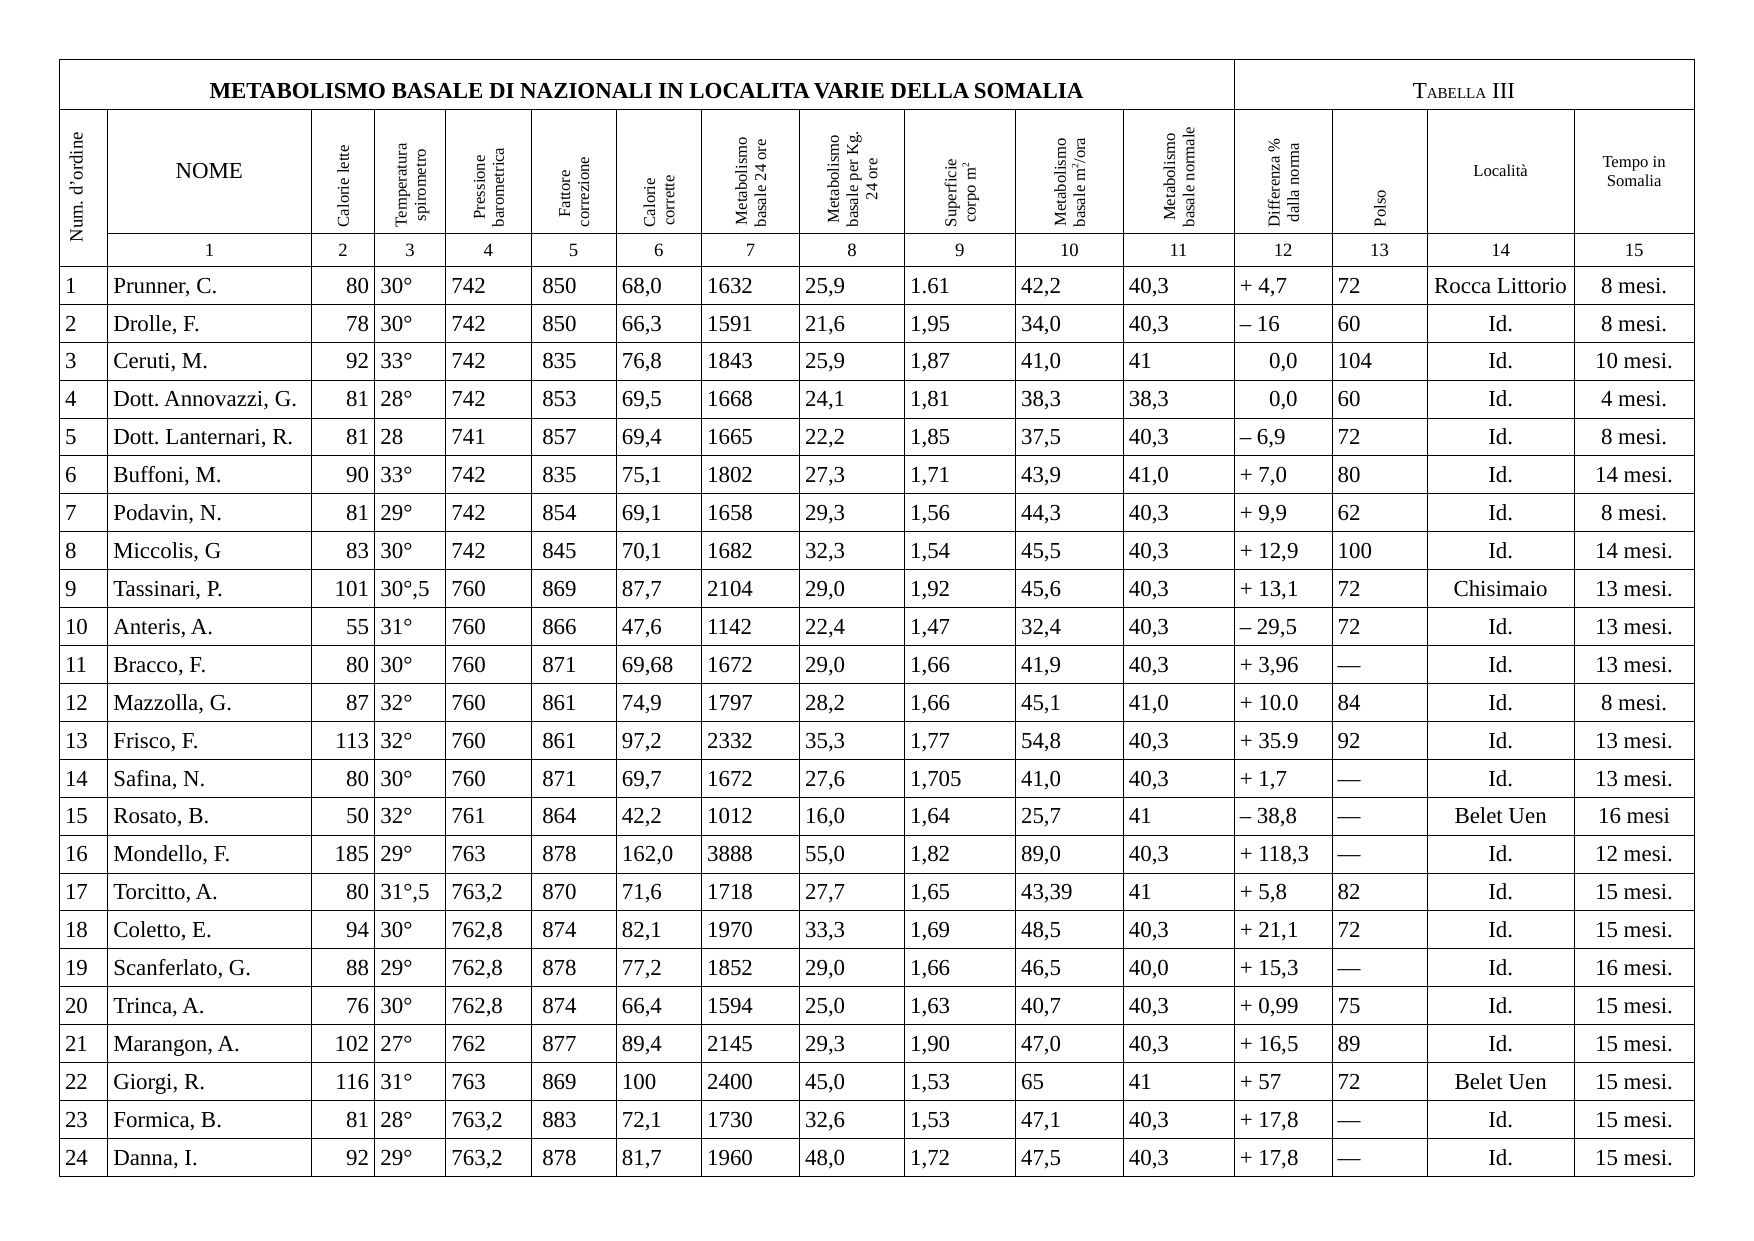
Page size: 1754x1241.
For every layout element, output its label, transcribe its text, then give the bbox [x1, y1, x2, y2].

table_cell 40,3 [1124, 532, 1234, 569]
table_cell + 0,99 [1235, 987, 1332, 1024]
table_cell 1,56 [905, 494, 1015, 531]
table_cell 75 [1333, 987, 1427, 1024]
table_cell 0,0 [1235, 343, 1332, 379]
table_cell Id. [1428, 532, 1574, 569]
table_cell 1672 [702, 760, 799, 797]
table_cell 8 mesi. [1575, 494, 1694, 531]
table_cell 27,3 [800, 456, 904, 493]
table_cell – 29,5 [1235, 608, 1332, 645]
table_cell 72 [1333, 1063, 1427, 1100]
table_cell 24 [60, 1139, 107, 1176]
table_cell 25,0 [800, 987, 904, 1024]
table_cell 1012 [702, 798, 799, 834]
table_cell 8 [800, 234, 904, 266]
table_cell – 38,8 [1235, 798, 1332, 834]
table_cell Id. [1428, 1101, 1574, 1138]
table_cell 12 [60, 684, 107, 721]
table_cell 69,1 [617, 494, 701, 531]
table_cell Coletto, E. [108, 911, 311, 948]
table_cell 28,2 [800, 684, 904, 721]
table_cell 81 [312, 419, 374, 455]
table_cell 32° [375, 798, 445, 834]
table_cell — [1333, 646, 1427, 683]
table_cell 11 [1124, 234, 1234, 266]
table_cell 76 [312, 987, 374, 1024]
table_cell Id. [1428, 646, 1574, 683]
table_cell 78 [312, 305, 374, 342]
table_cell 47,5 [1016, 1139, 1123, 1176]
table_cell + 9,9 [1235, 494, 1332, 531]
table_cell 9 [905, 234, 1015, 266]
table_cell 763 [446, 836, 531, 872]
table_cell 72,1 [617, 1101, 701, 1138]
table_cell 30° [375, 987, 445, 1024]
table_cell 24,1 [800, 381, 904, 417]
table_cell 25,9 [800, 267, 904, 304]
table_cell 37,5 [1016, 419, 1123, 455]
table_cell 1668 [702, 381, 799, 417]
table_cell Calorie corrette [617, 110, 701, 233]
table_cell 2400 [702, 1063, 799, 1100]
table_cell 1,87 [905, 343, 1015, 379]
table_cell 32° [375, 722, 445, 759]
table_cell 66,3 [617, 305, 701, 342]
table_cell 89,0 [1016, 836, 1123, 872]
table_cell 5 [532, 234, 616, 266]
table_cell 75,1 [617, 456, 701, 493]
table_cell 1,72 [905, 1139, 1015, 1176]
table_cell + 4,7 [1235, 267, 1332, 304]
table_cell Temperatura spirometro [375, 110, 445, 233]
table_cell — [1333, 1139, 1427, 1176]
table_cell 32,3 [800, 532, 904, 569]
table_cell 41 [1124, 874, 1234, 910]
table_cell 44,3 [1016, 494, 1123, 531]
table_cell 76,8 [617, 343, 701, 379]
table_cell 1632 [702, 267, 799, 304]
table_cell 857 [532, 419, 616, 455]
table_cell 742 [446, 305, 531, 342]
table_cell 29° [375, 836, 445, 872]
table_cell 47,0 [1016, 1025, 1123, 1062]
table_cell 84 [1333, 684, 1427, 721]
table_cell Tassinari, P. [108, 570, 311, 607]
table_cell Dott. Lanternari, R. [108, 419, 311, 455]
table_cell 40,0 [1124, 949, 1234, 986]
table_cell 1672 [702, 646, 799, 683]
table_cell 1,69 [905, 911, 1015, 948]
table_cell 30° [375, 646, 445, 683]
table_cell 50 [312, 798, 374, 834]
table_cell + 15,3 [1235, 949, 1332, 986]
table_cell 742 [446, 456, 531, 493]
table_cell — [1333, 798, 1427, 834]
table_cell 10 [60, 608, 107, 645]
table_cell Calorie lette [312, 110, 374, 233]
table_cell 29,3 [800, 1025, 904, 1062]
table_cell 33° [375, 343, 445, 379]
table_cell 878 [532, 949, 616, 986]
table_cell Id. [1428, 608, 1574, 645]
table_cell 878 [532, 836, 616, 872]
table_cell Frisco, F. [108, 722, 311, 759]
table_cell 29,0 [800, 570, 904, 607]
table_cell 80 [312, 760, 374, 797]
table_cell 72 [1333, 570, 1427, 607]
table_cell 1.61 [905, 267, 1015, 304]
table_cell 16 mesi. [1575, 949, 1694, 986]
table_cell + 13,1 [1235, 570, 1332, 607]
table_cell 15 mesi. [1575, 1063, 1694, 1100]
table_cell 13 [60, 722, 107, 759]
table_cell 874 [532, 911, 616, 948]
table_cell Id. [1428, 381, 1574, 417]
table_cell 60 [1333, 381, 1427, 417]
table_cell Id. [1428, 911, 1574, 948]
table_cell 65 [1016, 1063, 1123, 1100]
table_cell 94 [312, 911, 374, 948]
table_cell 1 [108, 234, 311, 266]
table_cell 41,0 [1124, 684, 1234, 721]
table_cell 38,3 [1016, 381, 1123, 417]
table_cell 762,8 [446, 949, 531, 986]
table_cell 7 [60, 494, 107, 531]
table_cell + 57 [1235, 1063, 1332, 1100]
table_cell 870 [532, 874, 616, 910]
table_cell 6 [60, 456, 107, 493]
table_cell 104 [1333, 343, 1427, 379]
table_cell 28° [375, 381, 445, 417]
table_cell 8 mesi. [1575, 419, 1694, 455]
table_cell 40,3 [1124, 305, 1234, 342]
table_cell 72 [1333, 608, 1427, 645]
table_cell 30° [375, 911, 445, 948]
table_cell 48,5 [1016, 911, 1123, 948]
table_cell 82,1 [617, 911, 701, 948]
table_cell 74,9 [617, 684, 701, 721]
table_cell 46,5 [1016, 949, 1123, 986]
table_cell 40,7 [1016, 987, 1123, 1024]
table_cell 40,3 [1124, 722, 1234, 759]
table_cell 2 [312, 234, 374, 266]
table_cell 1802 [702, 456, 799, 493]
table_cell 40,3 [1124, 570, 1234, 607]
table_cell 116 [312, 1063, 374, 1100]
table_cell 835 [532, 343, 616, 379]
table_cell + 118,3 [1235, 836, 1332, 872]
table_cell 1,63 [905, 987, 1015, 1024]
table_cell 3 [375, 234, 445, 266]
table_cell 6 [617, 234, 701, 266]
table_cell 12 mesi. [1575, 836, 1694, 872]
table_cell 83 [312, 532, 374, 569]
table_cell 15 [60, 798, 107, 834]
table_cell 40,3 [1124, 494, 1234, 531]
table_cell 763,2 [446, 874, 531, 910]
table_cell 1 [60, 267, 107, 304]
table_cell 2 [60, 305, 107, 342]
table_cell Marangon, A. [108, 1025, 311, 1062]
table_cell 13 [1333, 234, 1427, 266]
table_cell – 6,9 [1235, 419, 1332, 455]
table_cell 760 [446, 722, 531, 759]
table_cell 1,66 [905, 684, 1015, 721]
table_cell Id. [1428, 760, 1574, 797]
table_cell 22 [60, 1063, 107, 1100]
table_cell 1,85 [905, 419, 1015, 455]
table_cell Buffoni, M. [108, 456, 311, 493]
table_cell 72 [1333, 267, 1427, 304]
table_cell 763,2 [446, 1139, 531, 1176]
table_cell 89,4 [617, 1025, 701, 1062]
table_cell 13 mesi. [1575, 570, 1694, 607]
table_cell 1142 [702, 608, 799, 645]
table_cell 81 [312, 381, 374, 417]
table_cell 7 [702, 234, 799, 266]
table_cell 16 [60, 836, 107, 872]
table_cell 760 [446, 760, 531, 797]
table_cell 69,5 [617, 381, 701, 417]
table_cell Formica, B. [108, 1101, 311, 1138]
table_cell 41,0 [1124, 456, 1234, 493]
table_cell 32,6 [800, 1101, 904, 1138]
table_cell 871 [532, 760, 616, 797]
table_cell 14 [60, 760, 107, 797]
table_cell Località [1428, 110, 1574, 233]
table_cell Bracco, F. [108, 646, 311, 683]
table_cell 47,6 [617, 608, 701, 645]
table_cell 92 [1333, 722, 1427, 759]
table_cell 763 [446, 1063, 531, 1100]
table_cell 16,0 [800, 798, 904, 834]
table_cell 55,0 [800, 836, 904, 872]
table_cell 1,71 [905, 456, 1015, 493]
table_cell + 17,8 [1235, 1139, 1332, 1176]
table_cell 31° [375, 608, 445, 645]
table_cell 15 mesi. [1575, 874, 1694, 910]
table_cell 55 [312, 608, 374, 645]
table_cell 1,66 [905, 646, 1015, 683]
table_cell 21,6 [800, 305, 904, 342]
table_cell 742 [446, 267, 531, 304]
table_cell 10 mesi. [1575, 343, 1694, 379]
table_cell 42,2 [617, 798, 701, 834]
table_cell 1,53 [905, 1101, 1015, 1138]
table_cell 1730 [702, 1101, 799, 1138]
table_cell 32,4 [1016, 608, 1123, 645]
table_cell 31° [375, 1063, 445, 1100]
table_cell 1,77 [905, 722, 1015, 759]
table_cell 1,53 [905, 1063, 1015, 1100]
table_cell 40,3 [1124, 419, 1234, 455]
table_cell 23 [60, 1101, 107, 1138]
table_cell 20 [60, 987, 107, 1024]
table_cell Torcitto, A. [108, 874, 311, 910]
table_cell Metabolismo basale per Kg. 24 ore [800, 110, 904, 233]
table_cell 763,2 [446, 1101, 531, 1138]
table_cell 28° [375, 1101, 445, 1138]
table_cell 27,6 [800, 760, 904, 797]
table_cell — [1333, 949, 1427, 986]
table_cell 762 [446, 1025, 531, 1062]
table_cell 11 [60, 646, 107, 683]
table_cell 70,1 [617, 532, 701, 569]
table_cell Dott. Annovazzi, G. [108, 381, 311, 417]
table_cell 29° [375, 1139, 445, 1176]
table_cell 162,0 [617, 836, 701, 872]
table_cell Miccolis, G [108, 532, 311, 569]
table_cell 13 mesi. [1575, 760, 1694, 797]
table_cell 4 [60, 381, 107, 417]
table_cell 8 [60, 532, 107, 569]
table_cell 1,47 [905, 608, 1015, 645]
table_cell 13 mesi. [1575, 608, 1694, 645]
table_cell Id. [1428, 836, 1574, 872]
table_cell 13 mesi. [1575, 646, 1694, 683]
table_cell + 3,96 [1235, 646, 1332, 683]
table_cell 40,3 [1124, 608, 1234, 645]
table_cell 47,1 [1016, 1101, 1123, 1138]
table_cell 80 [312, 267, 374, 304]
table_cell Differenza % dalla norma [1235, 110, 1332, 233]
table_cell NOME [108, 110, 311, 233]
table_cell 60 [1333, 305, 1427, 342]
table_cell 742 [446, 494, 531, 531]
table_cell 88 [312, 949, 374, 986]
table_cell Chisimaio [1428, 570, 1574, 607]
table_cell 22,2 [800, 419, 904, 455]
table_cell 1970 [702, 911, 799, 948]
table_cell 81,7 [617, 1139, 701, 1176]
table_cell + 16,5 [1235, 1025, 1332, 1062]
table_cell 48,0 [800, 1139, 904, 1176]
table_cell Belet Uen [1428, 798, 1574, 834]
table_cell Id. [1428, 305, 1574, 342]
table_cell 1960 [702, 1139, 799, 1176]
table_cell 27° [375, 1025, 445, 1062]
table_cell 30° [375, 760, 445, 797]
table_cell Id. [1428, 456, 1574, 493]
table_cell 742 [446, 343, 531, 379]
table_cell 1,65 [905, 874, 1015, 910]
table_cell 92 [312, 343, 374, 379]
table_cell 4 mesi. [1575, 381, 1694, 417]
table_cell Belet Uen [1428, 1063, 1574, 1100]
table_cell 101 [312, 570, 374, 607]
table_cell 71,6 [617, 874, 701, 910]
table_cell 62 [1333, 494, 1427, 531]
table_cell 760 [446, 646, 531, 683]
table_cell 35,3 [800, 722, 904, 759]
table_cell 19 [60, 949, 107, 986]
table_cell Rocca Littorio [1428, 267, 1574, 304]
table_cell — [1333, 1101, 1427, 1138]
table_cell 760 [446, 684, 531, 721]
table_cell 4 [446, 234, 531, 266]
table_cell 1,81 [905, 381, 1015, 417]
table_cell 34,0 [1016, 305, 1123, 342]
table_cell 762,8 [446, 911, 531, 948]
table_cell 29,0 [800, 949, 904, 986]
table_cell 760 [446, 570, 531, 607]
table_cell 871 [532, 646, 616, 683]
table_cell 13 mesi. [1575, 722, 1694, 759]
table_cell Danna, I. [108, 1139, 311, 1176]
table_cell 17 [60, 874, 107, 910]
table_cell 41,9 [1016, 646, 1123, 683]
table_cell 1797 [702, 684, 799, 721]
table_cell 3 [60, 343, 107, 379]
table_cell Id. [1428, 343, 1574, 379]
table_cell 861 [532, 684, 616, 721]
table_cell 40,3 [1124, 836, 1234, 872]
table_cell + 7,0 [1235, 456, 1332, 493]
table_cell 861 [532, 722, 616, 759]
table_cell 80 [312, 874, 374, 910]
table_cell 761 [446, 798, 531, 834]
table_cell Prunner, C. [108, 267, 311, 304]
table_cell 16 mesi [1575, 798, 1694, 834]
table_cell 12 [1235, 234, 1332, 266]
table_header METABOLISMO BASALE DI NAZIONALI IN LOCALITA VARIE DELLA SOMALIA [60, 60, 1234, 109]
table_cell Mazzolla, G. [108, 684, 311, 721]
table_cell Id. [1428, 949, 1574, 986]
table_cell 15 mesi. [1575, 911, 1694, 948]
table_cell 21 [60, 1025, 107, 1062]
table_cell Metabolismo basale normale [1124, 110, 1234, 233]
table_cell 877 [532, 1025, 616, 1062]
table_cell 760 [446, 608, 531, 645]
table_cell 43,9 [1016, 456, 1123, 493]
table_cell 28 [375, 419, 445, 455]
table_cell 102 [312, 1025, 374, 1062]
table_cell Fattore correzione [532, 110, 616, 233]
table_cell Polso [1333, 110, 1427, 233]
table_cell Id. [1428, 1139, 1574, 1176]
table_cell 742 [446, 532, 531, 569]
table_cell 92 [312, 1139, 374, 1176]
table_cell 29,0 [800, 646, 904, 683]
table_header Tabella III [1235, 60, 1694, 109]
table_cell 845 [532, 532, 616, 569]
table_cell + 10.0 [1235, 684, 1332, 721]
table_cell 741 [446, 419, 531, 455]
table_cell 3888 [702, 836, 799, 872]
table_cell 1,66 [905, 949, 1015, 986]
table_cell 40,3 [1124, 1101, 1234, 1138]
table_cell 40,3 [1124, 987, 1234, 1024]
table_cell 869 [532, 570, 616, 607]
table_cell 742 [446, 381, 531, 417]
table_cell Podavin, N. [108, 494, 311, 531]
table_cell 33,3 [800, 911, 904, 948]
table_cell 87 [312, 684, 374, 721]
table_cell 1,705 [905, 760, 1015, 797]
table_cell 1,92 [905, 570, 1015, 607]
table_cell 77,2 [617, 949, 701, 986]
table_cell 14 mesi. [1575, 532, 1694, 569]
table_cell 185 [312, 836, 374, 872]
table_cell 1718 [702, 874, 799, 910]
table_cell 100 [617, 1063, 701, 1100]
table_cell 15 mesi. [1575, 987, 1694, 1024]
table_cell 1665 [702, 419, 799, 455]
table_cell 1,82 [905, 836, 1015, 872]
table_cell 18 [60, 911, 107, 948]
table_cell 10 [1016, 234, 1123, 266]
table_cell 68,0 [617, 267, 701, 304]
table_cell Anteris, A. [108, 608, 311, 645]
table_cell 80 [1333, 456, 1427, 493]
table_cell — [1333, 760, 1427, 797]
table_cell Trinca, A. [108, 987, 311, 1024]
table_cell 43,39 [1016, 874, 1123, 910]
table_cell Scanferlato, G. [108, 949, 311, 986]
table_cell 2145 [702, 1025, 799, 1062]
table_cell 1,64 [905, 798, 1015, 834]
table_cell 72 [1333, 911, 1427, 948]
table_cell + 12,9 [1235, 532, 1332, 569]
table_cell 1852 [702, 949, 799, 986]
table_cell 15 mesi. [1575, 1139, 1694, 1176]
table_cell 45,1 [1016, 684, 1123, 721]
table_cell Num. d’ordine [60, 110, 107, 266]
table_cell 97,2 [617, 722, 701, 759]
table_cell 8 mesi. [1575, 267, 1694, 304]
table_cell 15 mesi. [1575, 1101, 1694, 1138]
table_cell 5 [60, 419, 107, 455]
table_cell Superficie corpo m2 [905, 110, 1015, 233]
table_cell 883 [532, 1101, 616, 1138]
table_cell 762,8 [446, 987, 531, 1024]
table_cell 1658 [702, 494, 799, 531]
table_cell 40,3 [1124, 911, 1234, 948]
table_cell – 16 [1235, 305, 1332, 342]
table_cell 31°,5 [375, 874, 445, 910]
table_cell 27,7 [800, 874, 904, 910]
table_cell 41,0 [1016, 760, 1123, 797]
table_cell Pressione barometrica [446, 110, 531, 233]
table_cell 29,3 [800, 494, 904, 531]
table_cell 41 [1124, 343, 1234, 379]
table_cell 1,95 [905, 305, 1015, 342]
table_cell 29° [375, 494, 445, 531]
table_cell 1,90 [905, 1025, 1015, 1062]
table_cell 80 [312, 646, 374, 683]
table_cell Tempo in Somalia [1575, 110, 1694, 233]
table_cell + 5,8 [1235, 874, 1332, 910]
table_cell 45,0 [800, 1063, 904, 1100]
table_cell 854 [532, 494, 616, 531]
table_cell 0,0 [1235, 381, 1332, 417]
table_cell 25,9 [800, 343, 904, 379]
table_cell Metabolismo basale m2/ora [1016, 110, 1123, 233]
table_cell 864 [532, 798, 616, 834]
table_cell 40,3 [1124, 1025, 1234, 1062]
table_cell — [1333, 836, 1427, 872]
table_cell Giorgi, R. [108, 1063, 311, 1100]
table_cell 835 [532, 456, 616, 493]
table_cell 38,3 [1124, 381, 1234, 417]
table_cell 87,7 [617, 570, 701, 607]
table_cell 81 [312, 494, 374, 531]
table_cell 25,7 [1016, 798, 1123, 834]
table_cell Id. [1428, 419, 1574, 455]
table_cell + 17,8 [1235, 1101, 1332, 1138]
table_cell Id. [1428, 874, 1574, 910]
table_cell 40,3 [1124, 760, 1234, 797]
table_cell 40,3 [1124, 267, 1234, 304]
table_cell 1,54 [905, 532, 1015, 569]
table_cell 90 [312, 456, 374, 493]
table_cell 853 [532, 381, 616, 417]
table_cell Id. [1428, 1025, 1574, 1062]
table_cell 30° [375, 267, 445, 304]
table_cell + 1,7 [1235, 760, 1332, 797]
table_cell 69,7 [617, 760, 701, 797]
table_cell 100 [1333, 532, 1427, 569]
table_cell + 35.9 [1235, 722, 1332, 759]
table_cell Id. [1428, 987, 1574, 1024]
table_cell 41,0 [1016, 343, 1123, 379]
table_cell 30°,5 [375, 570, 445, 607]
table_cell 2332 [702, 722, 799, 759]
table_cell 45,5 [1016, 532, 1123, 569]
table_cell 30° [375, 532, 445, 569]
table_cell 22,4 [800, 608, 904, 645]
table_cell 850 [532, 305, 616, 342]
table_cell 8 mesi. [1575, 305, 1694, 342]
table_cell 850 [532, 267, 616, 304]
table_cell 33° [375, 456, 445, 493]
table_cell 40,3 [1124, 646, 1234, 683]
table_cell 1843 [702, 343, 799, 379]
table_cell Id. [1428, 722, 1574, 759]
table_cell 1682 [702, 532, 799, 569]
table_cell 866 [532, 608, 616, 645]
table_cell Id. [1428, 684, 1574, 721]
table_cell 878 [532, 1139, 616, 1176]
table_cell Safina, N. [108, 760, 311, 797]
table_cell 15 mesi. [1575, 1025, 1694, 1062]
table_cell 42,2 [1016, 267, 1123, 304]
table_cell 30° [375, 305, 445, 342]
table_cell 45,6 [1016, 570, 1123, 607]
table_cell Rosato, B. [108, 798, 311, 834]
table_cell 1594 [702, 987, 799, 1024]
table_cell 81 [312, 1101, 374, 1138]
table_cell Metabolismo basale 24 ore [702, 110, 799, 233]
table_cell 113 [312, 722, 374, 759]
table_cell 41 [1124, 798, 1234, 834]
table_cell 82 [1333, 874, 1427, 910]
table_cell 14 mesi. [1575, 456, 1694, 493]
table_cell + 21,1 [1235, 911, 1332, 948]
table_cell 9 [60, 570, 107, 607]
table_cell Drolle, F. [108, 305, 311, 342]
table_cell Mondello, F. [108, 836, 311, 872]
table_cell 29° [375, 949, 445, 986]
table_cell 869 [532, 1063, 616, 1100]
table_cell 69,4 [617, 419, 701, 455]
table_cell 89 [1333, 1025, 1427, 1062]
table_cell 874 [532, 987, 616, 1024]
table_cell 32° [375, 684, 445, 721]
table_cell 15 [1575, 234, 1694, 266]
table_cell 40,3 [1124, 1139, 1234, 1176]
table_cell 1591 [702, 305, 799, 342]
table_cell 8 mesi. [1575, 684, 1694, 721]
table_cell Ceruti, M. [108, 343, 311, 379]
table_cell 2104 [702, 570, 799, 607]
table_cell Id. [1428, 494, 1574, 531]
table_cell 54,8 [1016, 722, 1123, 759]
table_cell 14 [1428, 234, 1574, 266]
table_cell 69,68 [617, 646, 701, 683]
table_cell 41 [1124, 1063, 1234, 1100]
table_cell 72 [1333, 419, 1427, 455]
table_cell 66,4 [617, 987, 701, 1024]
